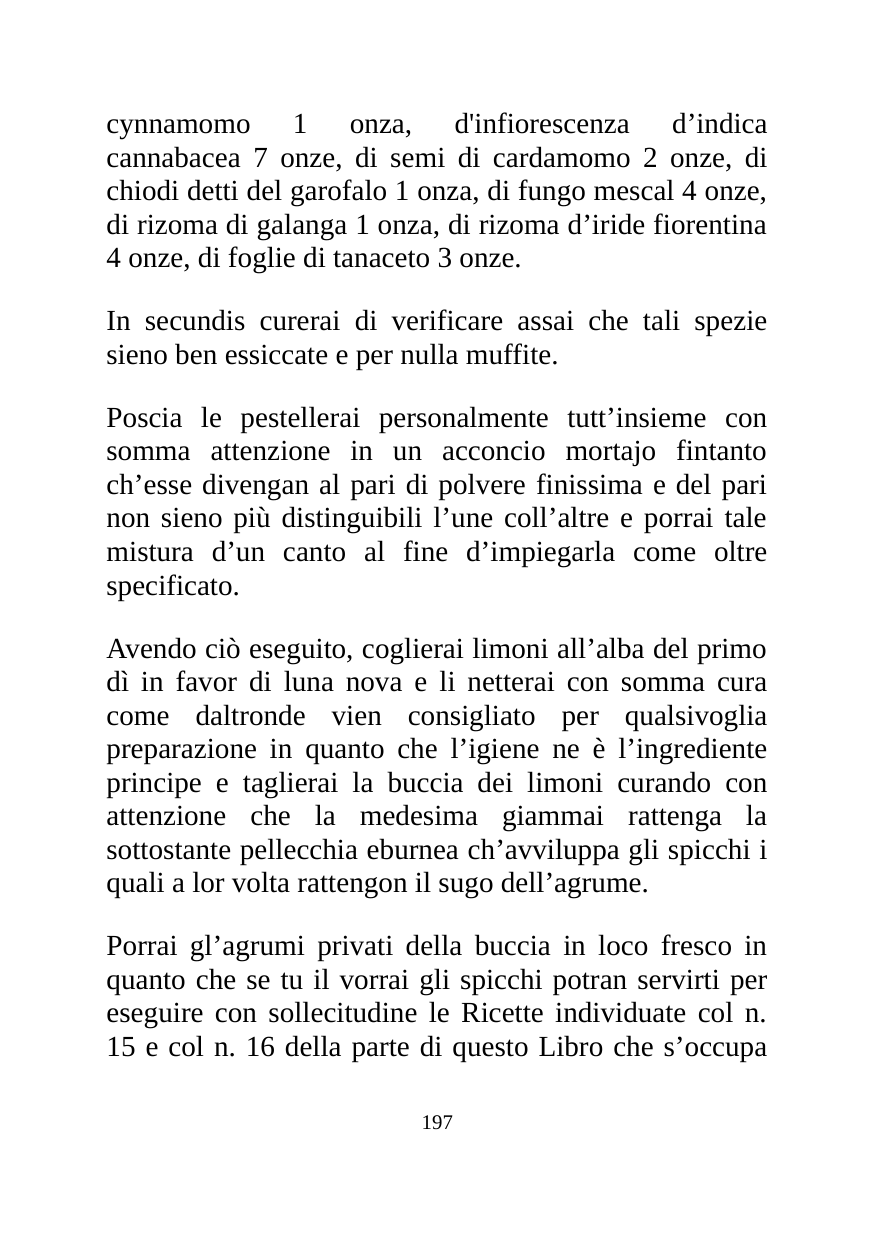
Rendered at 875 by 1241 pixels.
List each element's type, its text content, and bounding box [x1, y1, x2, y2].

text In secundis curerai di verificare assai che tali spezie sieno ben essiccate e per nulla muffite. [106, 303, 768, 371]
text Avendo ciò eseguito, coglierai limoni all’alba del primo dì in favor di luna nova e li netterai con somma cura come daltronde vien consigliato per qualsivoglia preparazione in quanto che l’igiene ne è l’ingrediente principe e taglierai la buccia dei limoni curando con attenzione che la medesima giammai rattenga la sottostante pellecchia eburnea ch’avviluppa gli spicchi i quali a lor volta rattengon il sugo dell’agrume. [106, 631, 768, 899]
text cynnamomo 1 onza, d'infiorescenza d’indica cannabacea 7 onze, di semi di cardamomo 2 onze, di chiodi detti del garofalo 1 onza, di fungo mescal 4 onze, di rizoma di galanga 1 onza, di rizoma d’iride fiorentina 4 onze, di foglie di tanaceto 3 onze. [106, 106, 768, 274]
text Porrai gl’agrumi privati della buccia in loco fresco in quanto che se tu il vorrai gli spicchi potran servirti per eseguire con sollecitudine le Ricette individuate col n. 15 e col n. 16 della parte di questo Libro che s’occupa [106, 928, 768, 1063]
text Poscia le pestellerai personalmente tutt’insieme con somma attenzione in un acconcio mortajo fintanto ch’esse divengan al pari di polvere finissima e del pari non sieno più distinguibili l’une coll’altre e porrai tale mistura d’un canto al fine d’impiegarla come oltre specificato. [106, 400, 768, 601]
